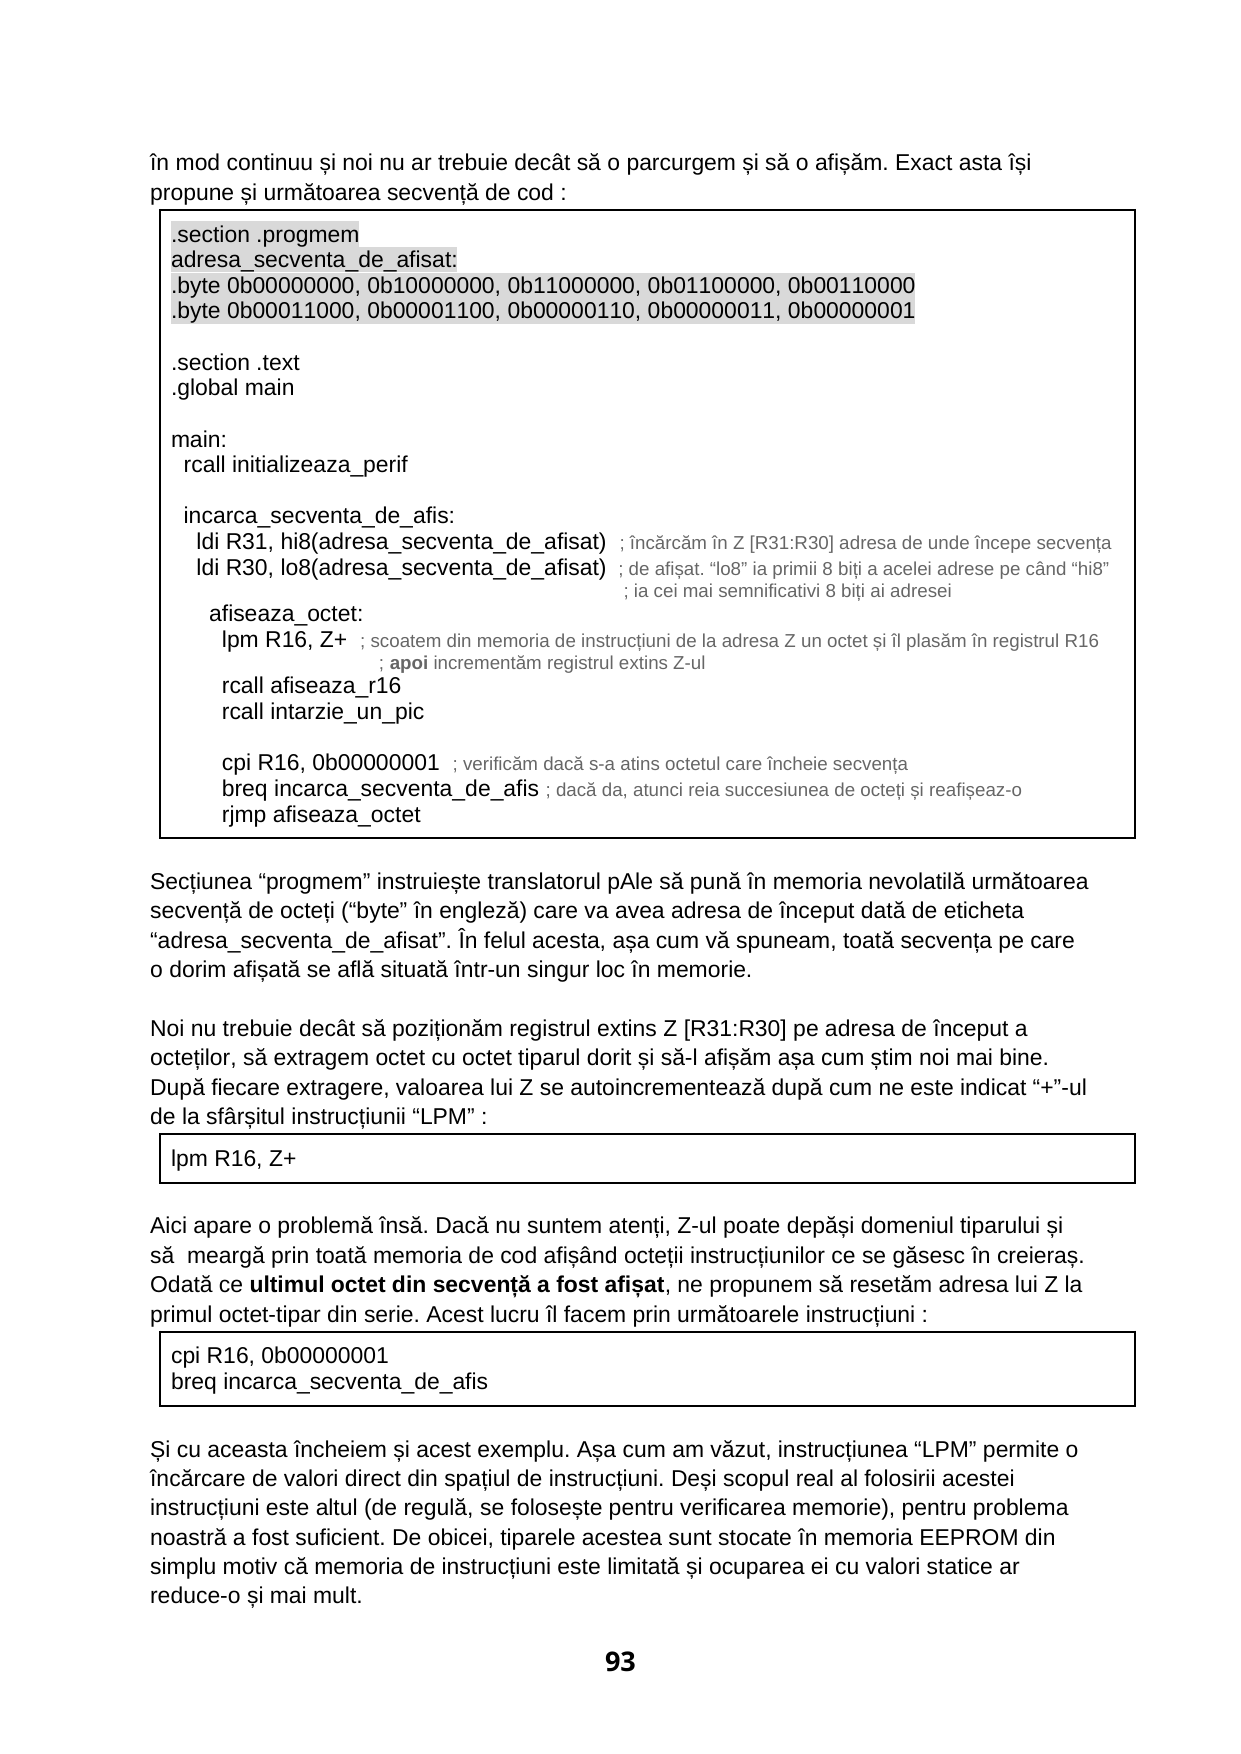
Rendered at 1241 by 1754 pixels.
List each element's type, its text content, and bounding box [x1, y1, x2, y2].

text Și cu aceasta încheiem și acest exemplu. Așa cum am văzut, instrucțiunea “LPM” permite o încărcare de valori direct din spațiul de instrucțiuni. Deși scopul real al folosirii acestei instrucțiuni este altul (de regulă, se folosește pentru verificarea memorie), pentru problema noastră a fost suficient. De obicei, tiparele acestea sunt stocate în memoria EEPROM din simplu motiv că memoria de instrucțiuni este limitată și ocuparea ei cu valori statice ar reduce-o și mai mult. [150, 1436, 1091, 1609]
table_header lpm R16, Z+ [161, 1135, 1134, 1182]
text Aici apare o problemă însă. Dacă nu suntem atenți, Z-ul poate depăși domeniul tiparului și să meargă prin toată memoria de cod afișând octeții instrucțiunilor ce se găsesc în creieraș. Odată ce ultimul octet din secvență a fost afișat, ne propunem să resetăm adresa lui Z la primul octet-tipar din serie. Acest lucru îl facem prin următoarele instrucțiuni : [150, 1213, 1091, 1327]
text Secțiunea “progmem” instruiește translatorul pAle să pună în memoria nevolatilă următoarea secvență de octeți (“byte” în engleză) care va avea adresa de început dată de eticheta “adresa_secventa_de_afisat”. În felul acesta, așa cum vă spuneam, toată secvența pe care o dorim afișată se află situată într-un singur loc în memorie. [150, 869, 1091, 982]
table_header cpi R16, 0b00000001 breq incarca_secventa_de_afis [161, 1333, 1134, 1405]
text în mod continuu și noi nu ar trebuie decât să o parcurgem și să o afișăm. Exact asta își propune și următoarea secvență de cod : [150, 150, 1091, 205]
text Noi nu trebuie decât să poziționăm registrul extins Z [R31:R30] pe adresa de început a octeților, să extragem octet cu octet tiparul dorit și să-l afișăm așa cum știm noi mai bine. După fiecare extragere, valoarea lui Z se autoincrementează după cum ne este indicat “+”-ul de la sfârșitul instrucțiunii “LPM” : [150, 1016, 1091, 1129]
table_header .section .progmem adresa_secventa_de_afisat: .byte 0b00000000, 0b10000000, 0b11000000, 0b01100000, 0b00110000 .byte 0b00011000, 0b00001100, 0b00000110, 0b00000011, 0b00000001 .section .text .global main main: rcall initializeaza_perif incarca_secventa_de_afis: ldi R31, hi8(adresa_secventa_de_afisat) ; încărcăm în Z [R31:R30] adresa de unde începe secvența ldi R30, lo8(adresa_secventa_de_afisat) ; de afișat. “lo8” ia primii 8 biți a acelei adrese pe când “hi8” ; ia cei mai semnificativi 8 biți ai adresei afiseaza_octet: lpm R16, Z+ ; scoatem din memoria de instrucțiuni de la adresa Z un octet și îl plasăm în registrul R16 ; apoi incrementăm registrul extins Z-ul rcall afiseaza_r16 rcall intarzie_un_pic cpi R16, 0b00000001 ; verificăm dacă s-a atins octetul care încheie secvența breq incarca_secventa_de_afis ; dacă da, atunci reia succesiunea de octeți și reafișeaz-o rjmp afiseaza_octet [161, 211, 1134, 837]
